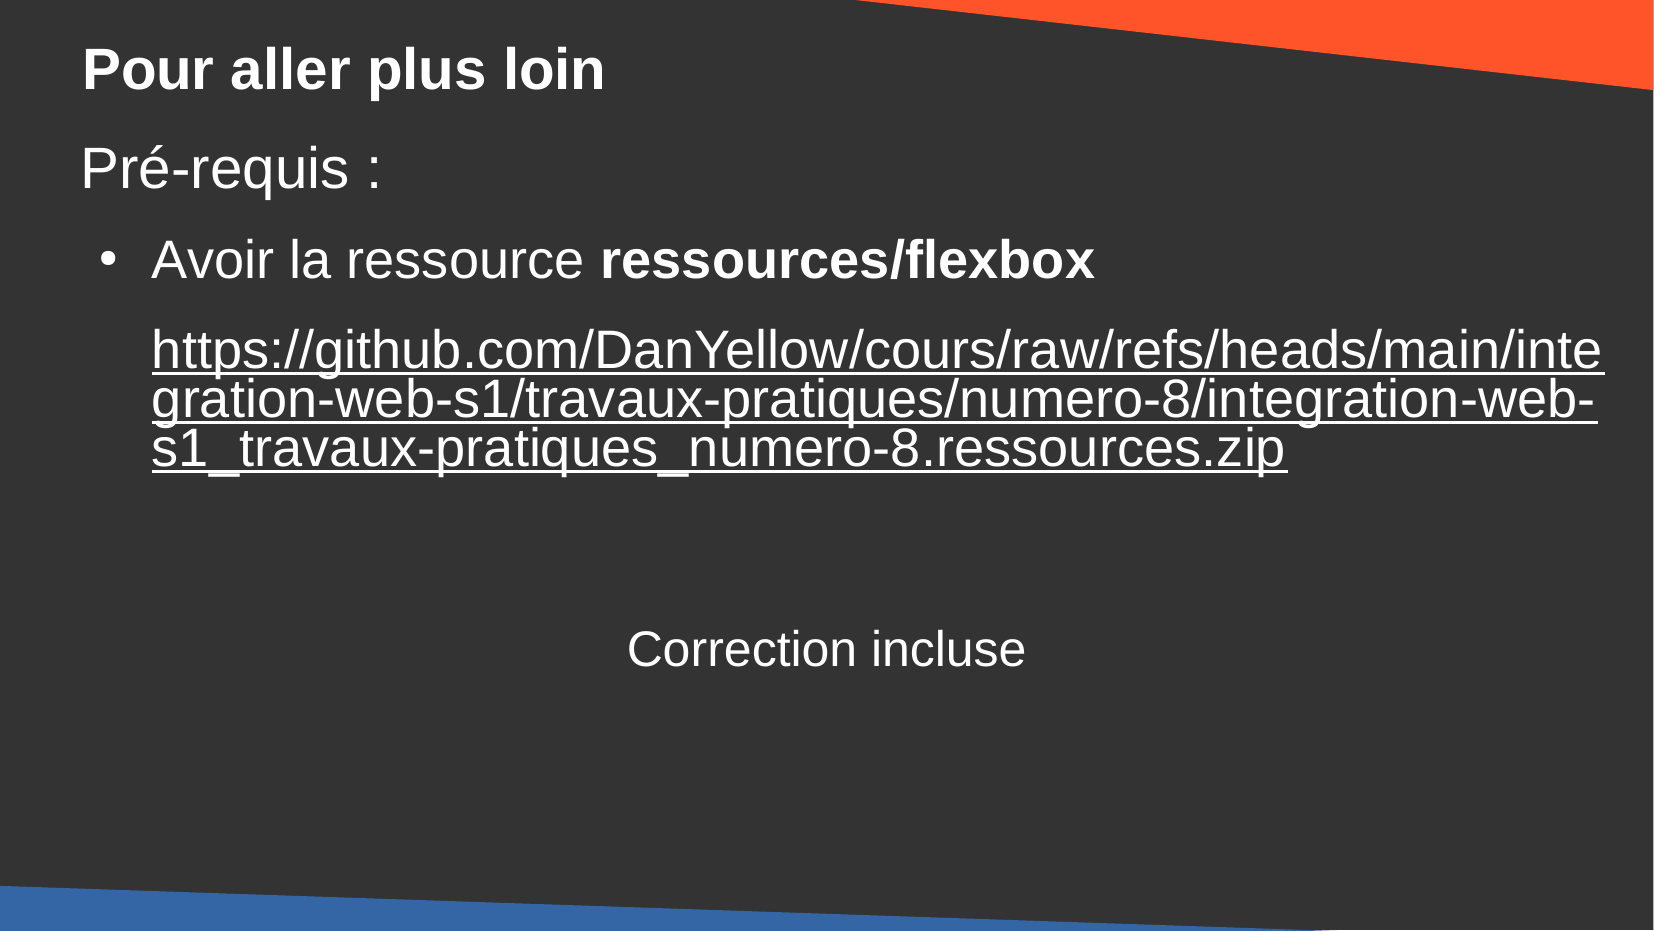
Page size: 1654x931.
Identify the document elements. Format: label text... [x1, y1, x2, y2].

list Pré-requis : Avoir la ressource ressources/flexbox https://github.com/DanYellow/cours/raw/refs/heads/main/integration-web-s1/travaux-pratiques/numero-8/integration-web-s1_travaux-pratiques_numero-8.ressources.zip [80, 135, 1620, 556]
title Pour aller plus loin [82, 37, 1571, 114]
text_box [855, 0, 1654, 91]
text_box Correction incluse [360, 614, 1294, 685]
text_box [0, 885, 1337, 931]
